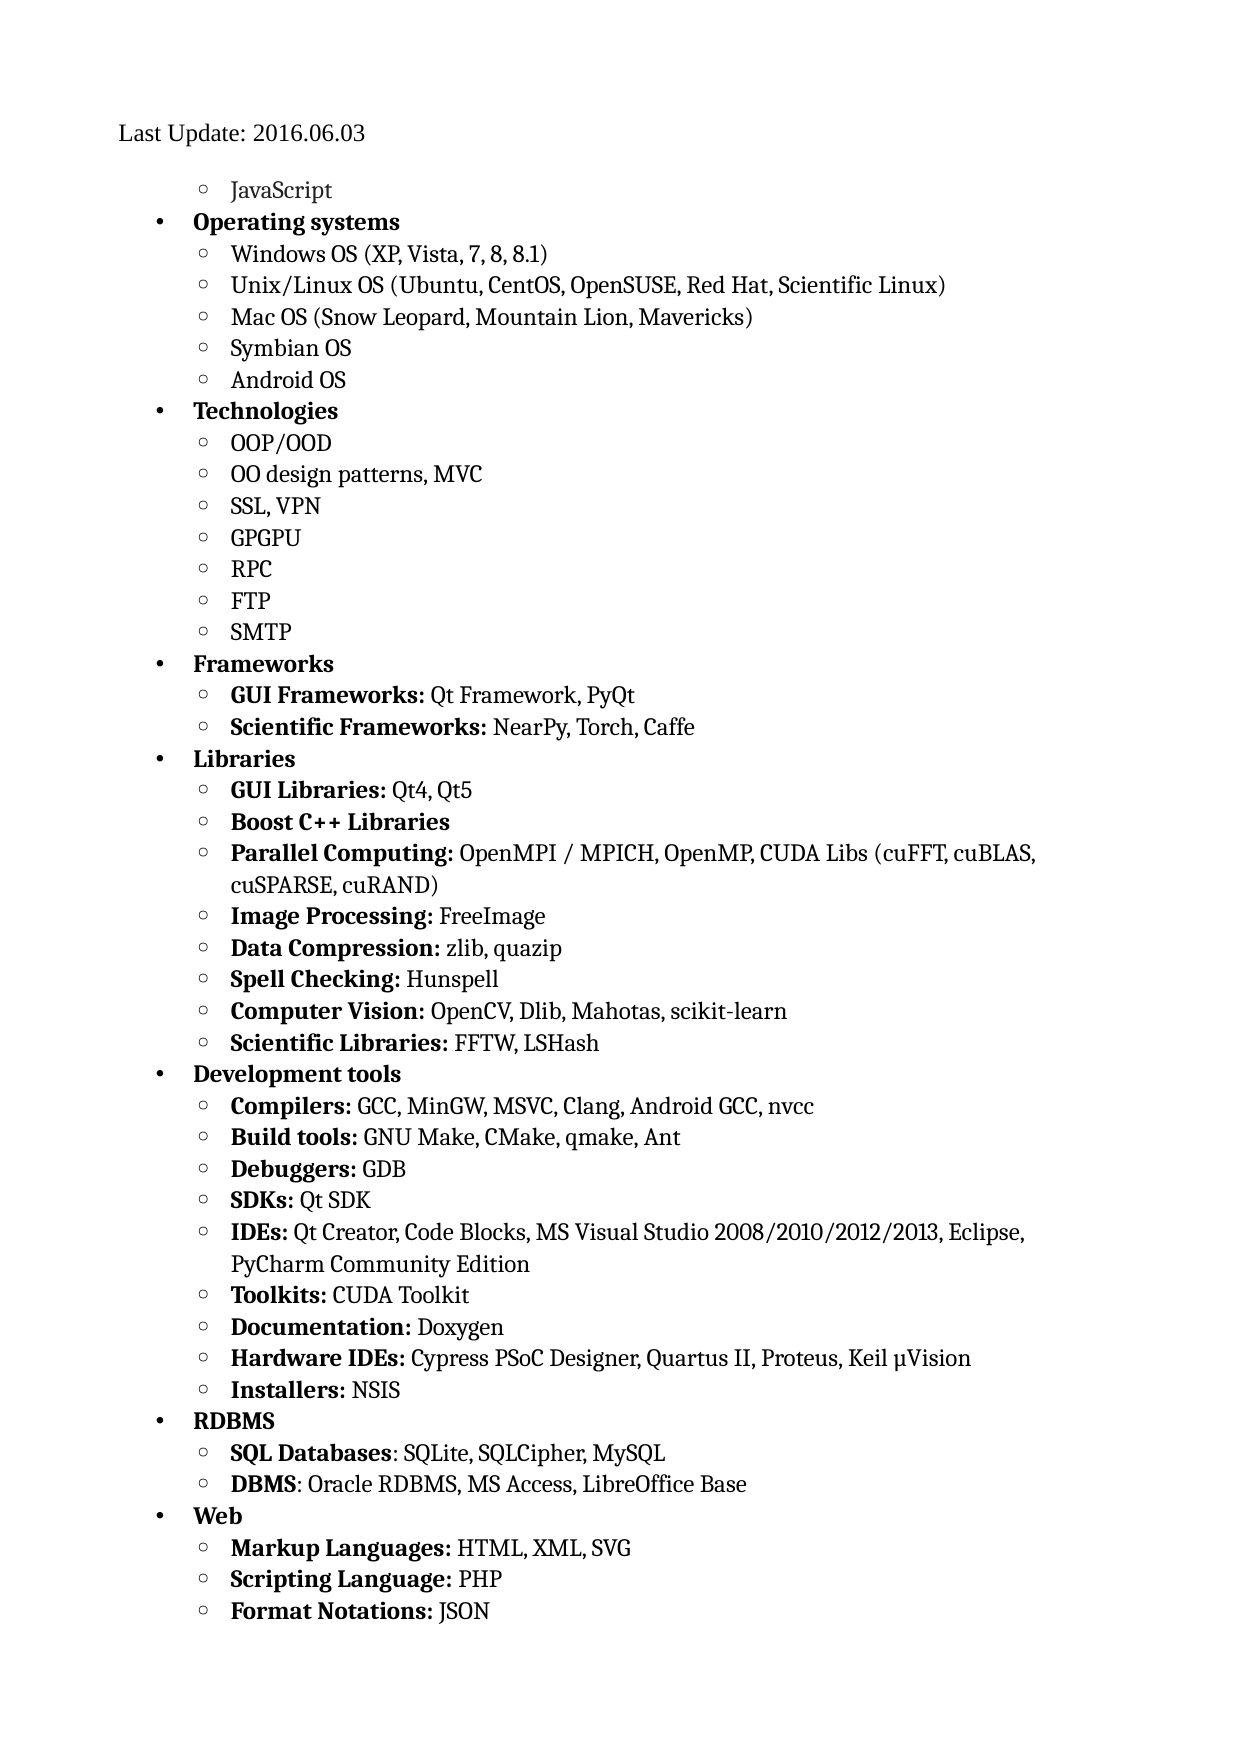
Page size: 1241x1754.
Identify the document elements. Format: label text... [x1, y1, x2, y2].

list Image Processing: FreeImage [193, 902, 1122, 931]
list Libraries [156, 744, 1122, 773]
list Symbian OS [193, 334, 1122, 363]
list IDEs: Qt Creator, Code Blocks, MS Visual Studio 2008/2010/2012/2013, Eclipse, PyCharm Community Edition [193, 1218, 1122, 1278]
list GUI Libraries: Qt4, Qt5 [193, 776, 1122, 805]
list Compilers: GCC, MinGW, MSVC, Clang, Android GCC, nvcc [193, 1092, 1122, 1120]
list DBMS: Oracle RDBMS, MS Access, LibreOffice Base [193, 1470, 1122, 1499]
list Frameworks [156, 650, 1122, 678]
list Mac OS (Snow Leopard, Mountain Lion, Mavericks) [193, 303, 1122, 331]
list Toolkits: CUDA Toolkit [193, 1281, 1122, 1310]
list Scientific Frameworks: NearPy, Torch, Caffe [193, 713, 1122, 742]
list Android OS [193, 366, 1122, 394]
list Boost C++ Libraries [193, 808, 1122, 836]
list OOP/OOD [193, 429, 1122, 458]
list Scientific Libraries: FFTW, LSHash [193, 1028, 1122, 1057]
list SSL, VPN [193, 492, 1122, 521]
list Hardware IDEs: Cypress PSoC Designer, Quartus II, Proteus, Keil µVision [193, 1344, 1122, 1373]
list Markup Languages: HTML, XML, SVG [193, 1533, 1122, 1562]
list Build tools: GNU Make, CMake, qmake, Ant [193, 1123, 1122, 1152]
list SDKs: Qt SDK [193, 1186, 1122, 1215]
list Windows OS (XP, Vista, 7, 8, 8.1) [193, 239, 1122, 268]
list Format Notations: JSON [193, 1597, 1122, 1625]
list Data Compression: zlib, quazip [193, 934, 1122, 963]
list SMTP [193, 618, 1122, 647]
list Parallel Computing: OpenMPI / MPICH, OpenMP, CUDA Libs (cuFFT, cuBLAS, cuSPARSE, cuRAND) [193, 839, 1122, 899]
list RDBMS [156, 1407, 1122, 1436]
list SQL Databases: SQLite, SQLCipher, MySQL [193, 1439, 1122, 1468]
list FTP [193, 587, 1122, 615]
list JavaScript [193, 176, 1122, 205]
list Scripting Language: PHP [193, 1565, 1122, 1594]
list Web [156, 1502, 1122, 1531]
list Documentation: Doxygen [193, 1313, 1122, 1341]
list RPC [193, 555, 1122, 584]
list Debuggers: GDB [193, 1155, 1122, 1183]
list Computer Vision: OpenCV, Dlib, Mahotas, scikit-learn [193, 997, 1122, 1026]
list Unix/Linux OS (Ubuntu, CentOS, OpenSUSE, Red Hat, Scientific Linux) [193, 271, 1122, 300]
list OO design patterns, MVC [193, 460, 1122, 489]
list Development tools [156, 1060, 1122, 1089]
list GPGPU [193, 523, 1122, 552]
list GUI Frameworks: Qt Framework, PyQt [193, 681, 1122, 710]
list Technologies [156, 397, 1122, 426]
list Operating systems [156, 208, 1122, 237]
list Installers: NSIS [193, 1376, 1122, 1404]
list Spell Checking: Hunspell [193, 965, 1122, 994]
